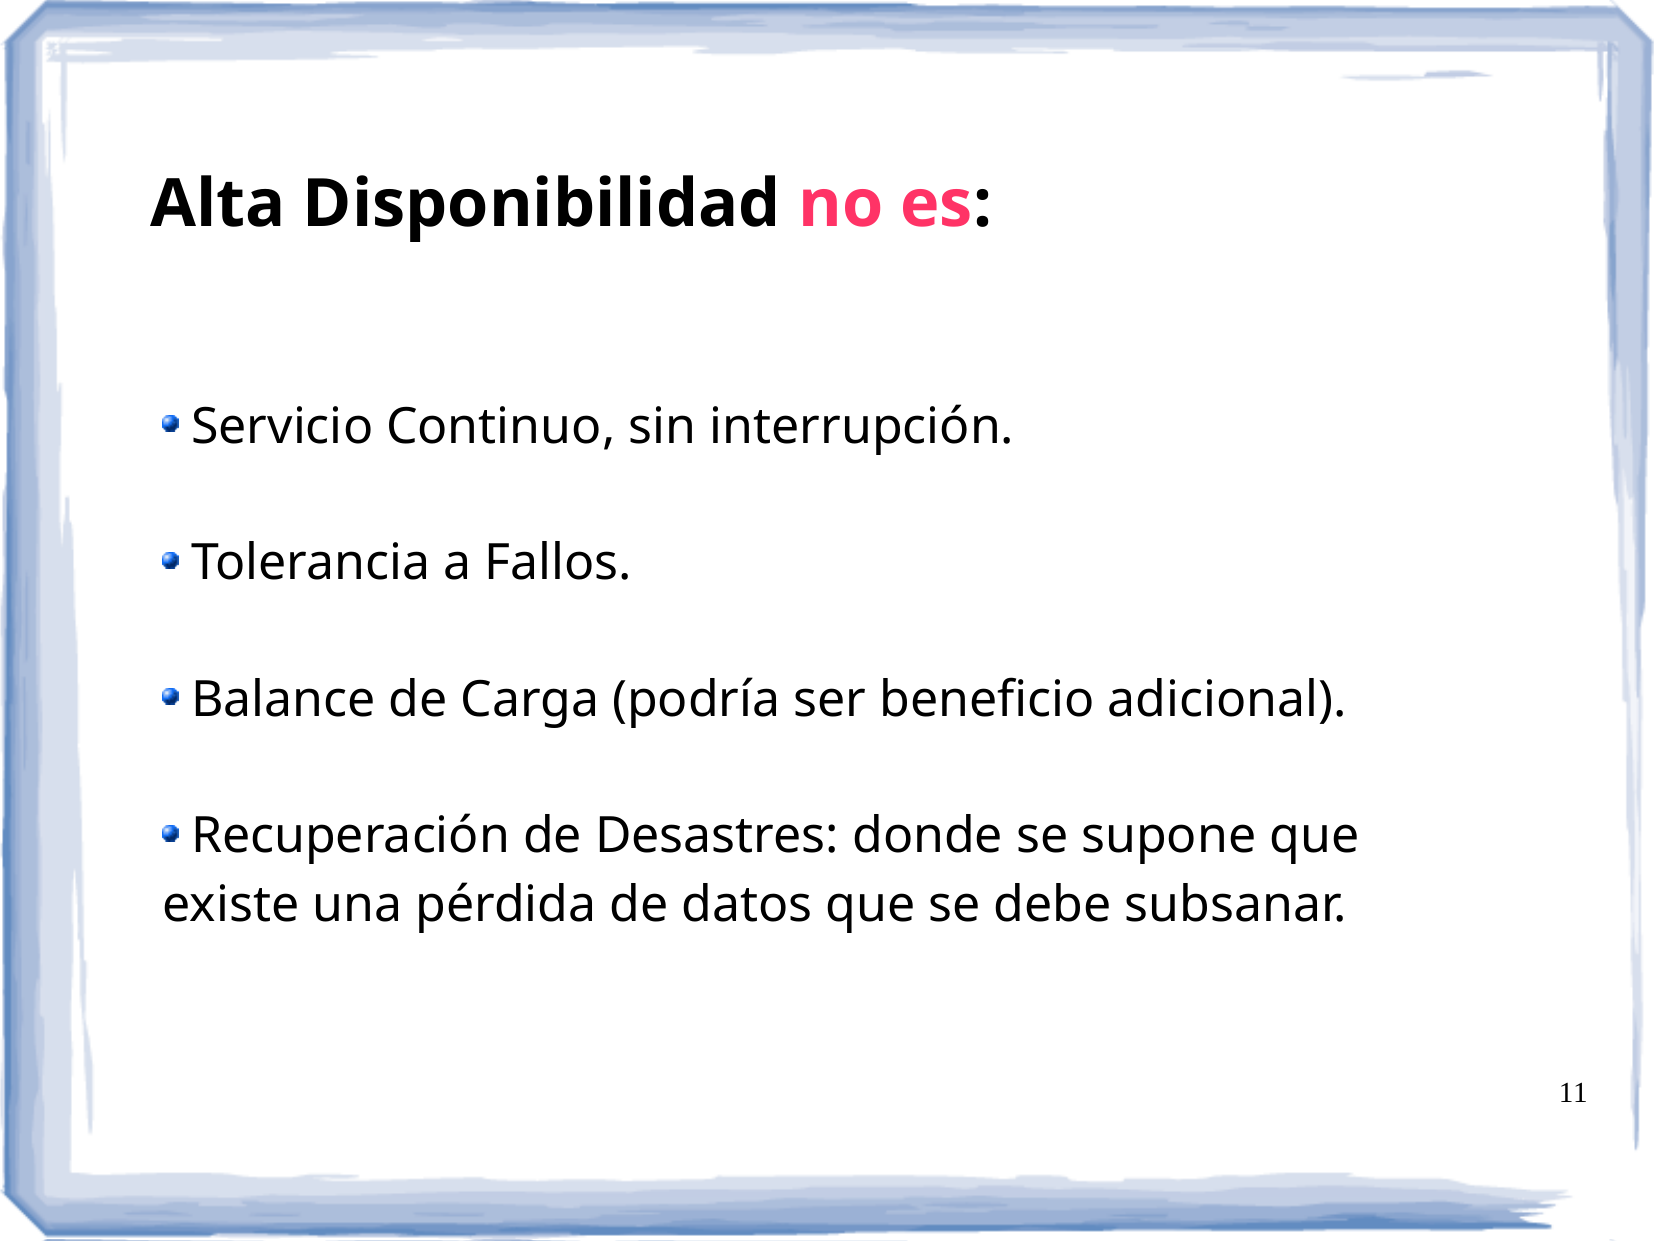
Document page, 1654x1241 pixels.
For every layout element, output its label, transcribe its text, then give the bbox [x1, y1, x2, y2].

text_box Servicio Continuo, sin interrupción. Tolerancia a Fallos. Balance de Carga (podría ser beneficio adicional). Recuperación de Desastres: donde se supone que existe una pérdida de datos que se debe subsanar. [147, 382, 1506, 798]
picture [0, 0, 1654, 1241]
text_box Alta Disponibilidad no es: [135, 147, 1003, 250]
